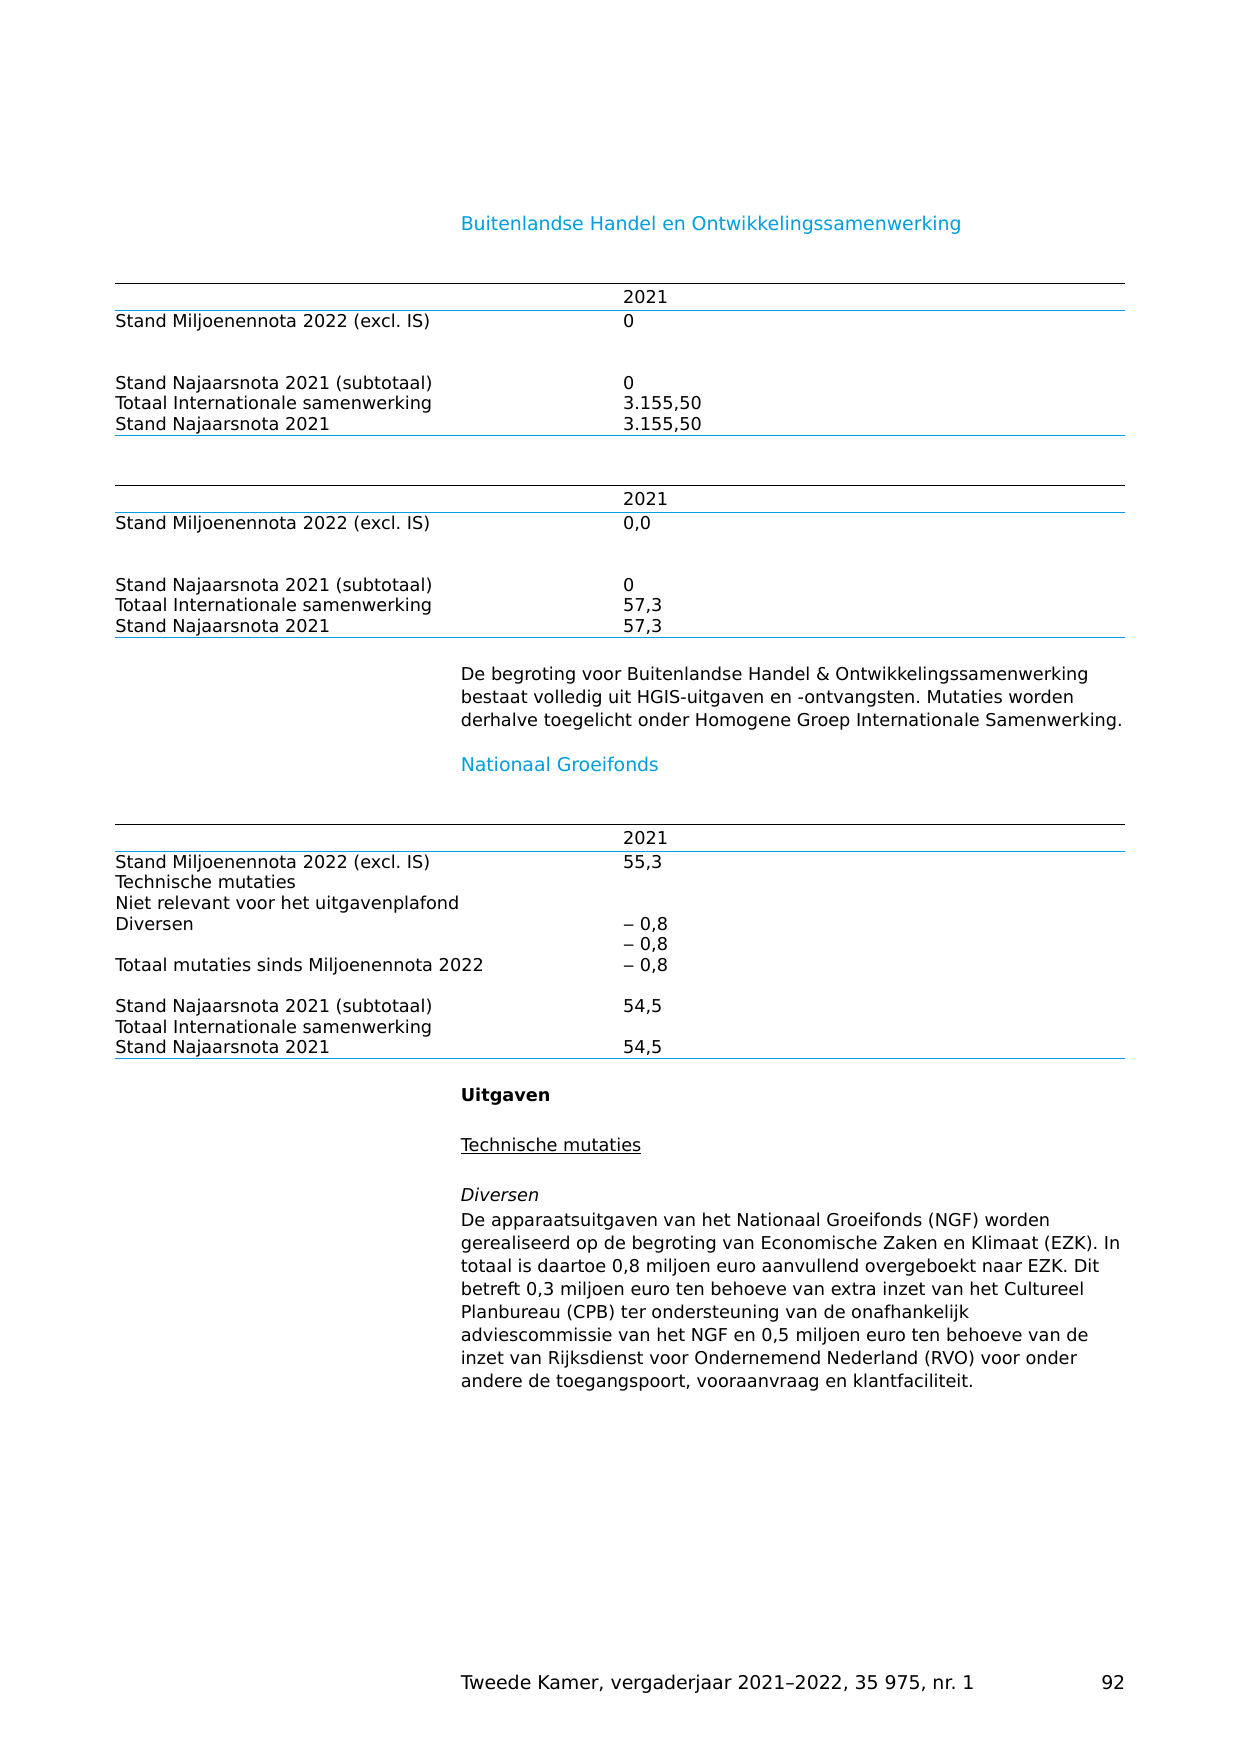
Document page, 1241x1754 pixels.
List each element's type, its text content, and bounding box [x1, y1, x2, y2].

table_cell ‒ 0,8 [620, 914, 1125, 934]
table_cell Totaal mutaties sinds Miljoenennota 2022 [115, 955, 620, 975]
table_cell [620, 975, 1125, 996]
table_cell [115, 533, 620, 554]
table_cell Stand Najaarsnota 2021 (subtotaal) [115, 996, 620, 1017]
table_cell [115, 486, 620, 512]
table_cell [620, 331, 1125, 352]
table_cell Stand Najaarsnota 2021 [115, 414, 620, 434]
table_cell [620, 893, 1125, 913]
table_cell 2021 [620, 486, 1125, 512]
table_cell 3.155,50 [620, 393, 1125, 414]
table_cell Stand Najaarsnota 2021 (subtotaal) [115, 373, 620, 393]
title Buitenlandse Handel en Ontwikkelingssamenwerking [461, 213, 1125, 235]
table_cell 55,3 [620, 852, 1125, 872]
table_cell 0,0 [620, 513, 1125, 533]
table_cell 57,3 [620, 595, 1125, 616]
table_cell 2021 [620, 284, 1125, 310]
table_header XVII BUITENLANDSE HANDEL & ONTWIKKELINGSSAMENWERKING: NIET-BELASTINGONTVANGSTEN [115, 460, 1125, 485]
table_cell Stand Miljoenennota 2022 (excl. IS) [115, 513, 620, 533]
title Nationaal Groeifonds [461, 753, 1125, 776]
table_cell Stand Miljoenennota 2022 (excl. IS) [115, 852, 620, 872]
text Technische mutaties [461, 1133, 1125, 1156]
table_cell [620, 1017, 1125, 1037]
table_cell Technische mutaties [115, 872, 620, 893]
text Diversen [461, 1183, 1125, 1206]
table_header XIX NATIONAAL GROEIFONDS: UITGAVEN [115, 799, 1125, 824]
table_cell ‒ 0,8 [620, 955, 1125, 975]
table_cell Totaal Internationale samenwerking [115, 393, 620, 414]
table_cell [620, 554, 1125, 574]
table_cell 0 [620, 373, 1125, 393]
table_cell Stand Najaarsnota 2021 [115, 616, 620, 636]
table_header XVII BUITENLANDSE HANDEL & ONTWIKKELINGSSAMENWERKING: UITGAVEN [115, 258, 1125, 283]
table_cell Stand Najaarsnota 2021 (subtotaal) [115, 575, 620, 595]
table_cell Totaal Internationale samenwerking [115, 1017, 620, 1037]
table_cell [620, 352, 1125, 373]
table_cell [620, 872, 1125, 893]
table_cell [115, 352, 620, 373]
text Uitgaven [461, 1083, 1125, 1106]
table_cell 54,5 [620, 1037, 1125, 1058]
table_cell Totaal Internationale samenwerking [115, 595, 620, 616]
table_cell [115, 825, 620, 851]
table_cell Niet relevant voor het uitgavenplafond [115, 893, 620, 913]
table_cell 2021 [620, 825, 1125, 851]
table_cell Diversen [115, 914, 620, 934]
text De apparaatsuitgaven van het Nationaal Groeifonds (NGF) worden gerealiseerd op de begroting van Economische Zaken en Klimaat (EZK). In totaal is daartoe 0,8 miljoen euro aanvullend overgeboekt naar EZK. Dit betreft 0,3 miljoen euro ten behoeve van extra inzet van het Cultureel Planbureau (CPB) ter ondersteuning van de onafhankelijk adviescommissie van het NGF en 0,5 miljoen euro ten behoeve van de inzet van Rijksdienst voor Ondernemend Nederland (RVO) voor onder andere de toegangspoort, vooraanvraag en klantfaciliteit. [461, 1208, 1125, 1392]
text De begroting voor Buitenlandse Handel & Ontwikkelingssamenwerking bestaat volledig uit HGIS-uitgaven en -ontvangsten. Mutaties worden derhalve toegelicht onder Homogene Groep Internationale Samenwerking. [461, 662, 1125, 731]
table_cell [115, 554, 620, 574]
table_cell 0 [620, 575, 1125, 595]
table_cell 3.155,50 [620, 414, 1125, 434]
table_cell [115, 975, 620, 996]
table_cell [115, 331, 620, 352]
table_cell 0 [620, 311, 1125, 331]
table_cell 57,3 [620, 616, 1125, 636]
table_cell 54,5 [620, 996, 1125, 1017]
table_cell Stand Najaarsnota 2021 [115, 1037, 620, 1058]
table_cell [115, 284, 620, 310]
table_cell [620, 533, 1125, 554]
table_cell [115, 934, 620, 955]
table_cell Stand Miljoenennota 2022 (excl. IS) [115, 311, 620, 331]
table_cell ‒ 0,8 [620, 934, 1125, 955]
